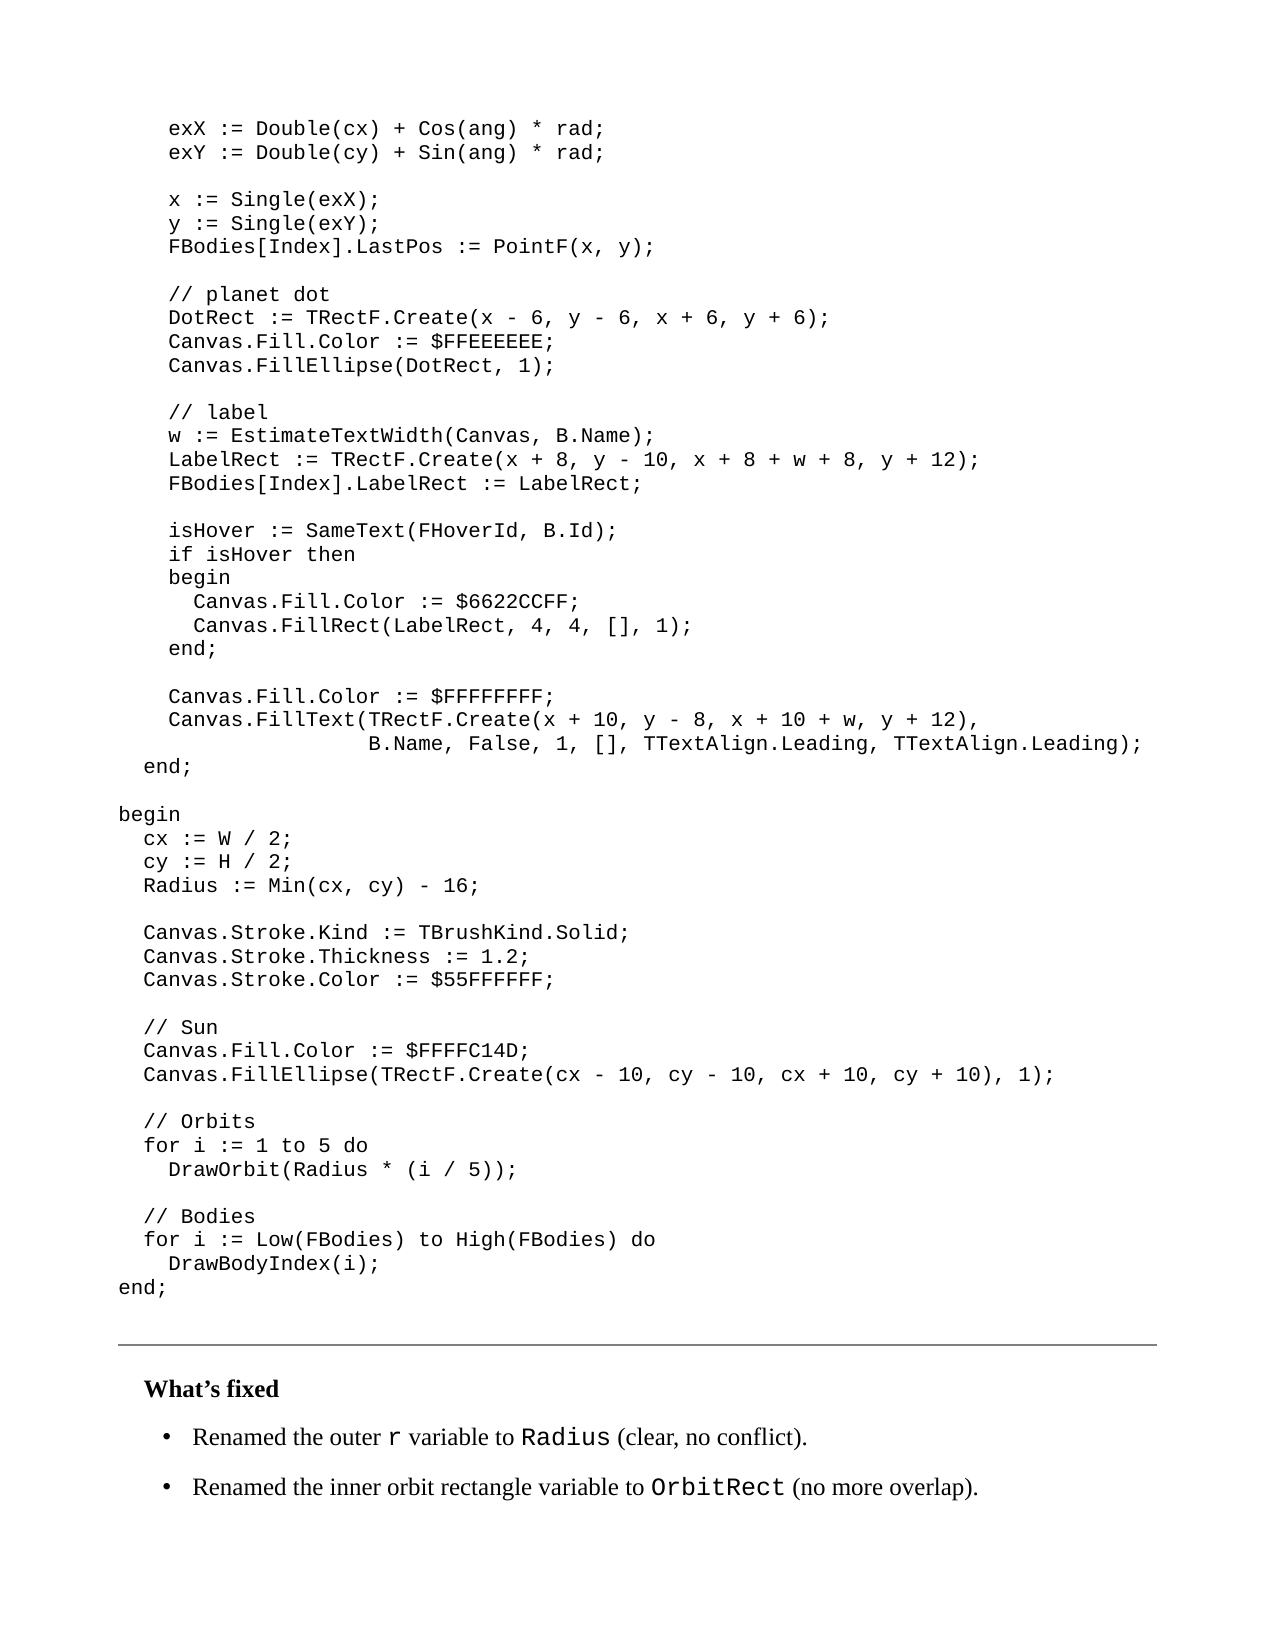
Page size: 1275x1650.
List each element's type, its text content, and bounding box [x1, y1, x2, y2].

text for i := Low(FBodies) to High(FBodies) do [118, 1229, 1157, 1253]
text // Sun [118, 1017, 1157, 1040]
text DrawOrbit(Radius * (i / 5)); [118, 1158, 1157, 1182]
text Canvas.FillText(TRectF.Create(x + 10, y - 8, x + 10 + w, y + 12), [118, 709, 1157, 733]
text Canvas.Fill.Color := $FFFFC14D; [118, 1040, 1157, 1064]
text Canvas.FillEllipse(TRectF.Create(cx - 10, cy - 10, cx + 10, cy + 10), 1); [118, 1064, 1157, 1088]
text cx := W / 2; [118, 827, 1157, 851]
text DotRect := TRectF.Create(x - 6, y - 6, x + 6, y + 6); [118, 307, 1157, 331]
text // label [118, 402, 1157, 426]
text FBodies[Index].LastPos := PointF(x, y); [118, 236, 1157, 260]
text end; [118, 757, 1157, 780]
text Radius := Min(cx, cy) - 16; [118, 875, 1157, 898]
list Renamed the outer r variable to Radius (clear, no conflict). [162, 1422, 1157, 1453]
text w := EstimateTextWidth(Canvas, B.Name); [118, 426, 1157, 449]
text y := Single(exY); [118, 213, 1157, 236]
list Renamed the inner orbit rectangle variable to OrbitRect (no more overlap). [162, 1472, 1157, 1503]
text if isHover then [118, 544, 1157, 567]
text Canvas.Fill.Color := $FFEEEEEE; [118, 331, 1157, 354]
text // Bodies [118, 1206, 1157, 1229]
text Canvas.Stroke.Color := $55FFFFFF; [118, 969, 1157, 993]
text Canvas.Stroke.Thickness := 1.2; [118, 946, 1157, 969]
text FBodies[Index].LabelRect := LabelRect; [118, 473, 1157, 496]
text // Orbits [118, 1111, 1157, 1135]
text begin [118, 804, 1157, 827]
text end; [118, 1277, 1157, 1300]
text exX := Double(cx) + Cos(ang) * rad; [118, 118, 1157, 142]
text // planet dot [118, 284, 1157, 307]
text 🔧 What’s fixed [118, 1374, 1157, 1403]
text Canvas.Fill.Color := $FFFFFFFF; [118, 686, 1157, 709]
text begin [118, 567, 1157, 591]
text DrawBodyIndex(i); [118, 1253, 1157, 1277]
text end; [118, 638, 1157, 662]
text Canvas.Stroke.Kind := TBrushKind.Solid; [118, 922, 1157, 946]
text for i := 1 to 5 do [118, 1135, 1157, 1158]
text LabelRect := TRectF.Create(x + 8, y - 10, x + 8 + w + 8, y + 12); [118, 449, 1157, 473]
text Canvas.FillEllipse(DotRect, 1); [118, 354, 1157, 378]
text Canvas.FillRect(LabelRect, 4, 4, [], 1); [118, 615, 1157, 638]
text exY := Double(cy) + Sin(ang) * rad; [118, 142, 1157, 165]
text x := Single(exX); [118, 189, 1157, 213]
text Canvas.Fill.Color := $6622CCFF; [118, 591, 1157, 615]
text cy := H / 2; [118, 851, 1157, 875]
text isHover := SameText(FHoverId, B.Id); [118, 520, 1157, 544]
text B.Name, False, 1, [], TTextAlign.Leading, TTextAlign.Leading); [118, 733, 1157, 757]
